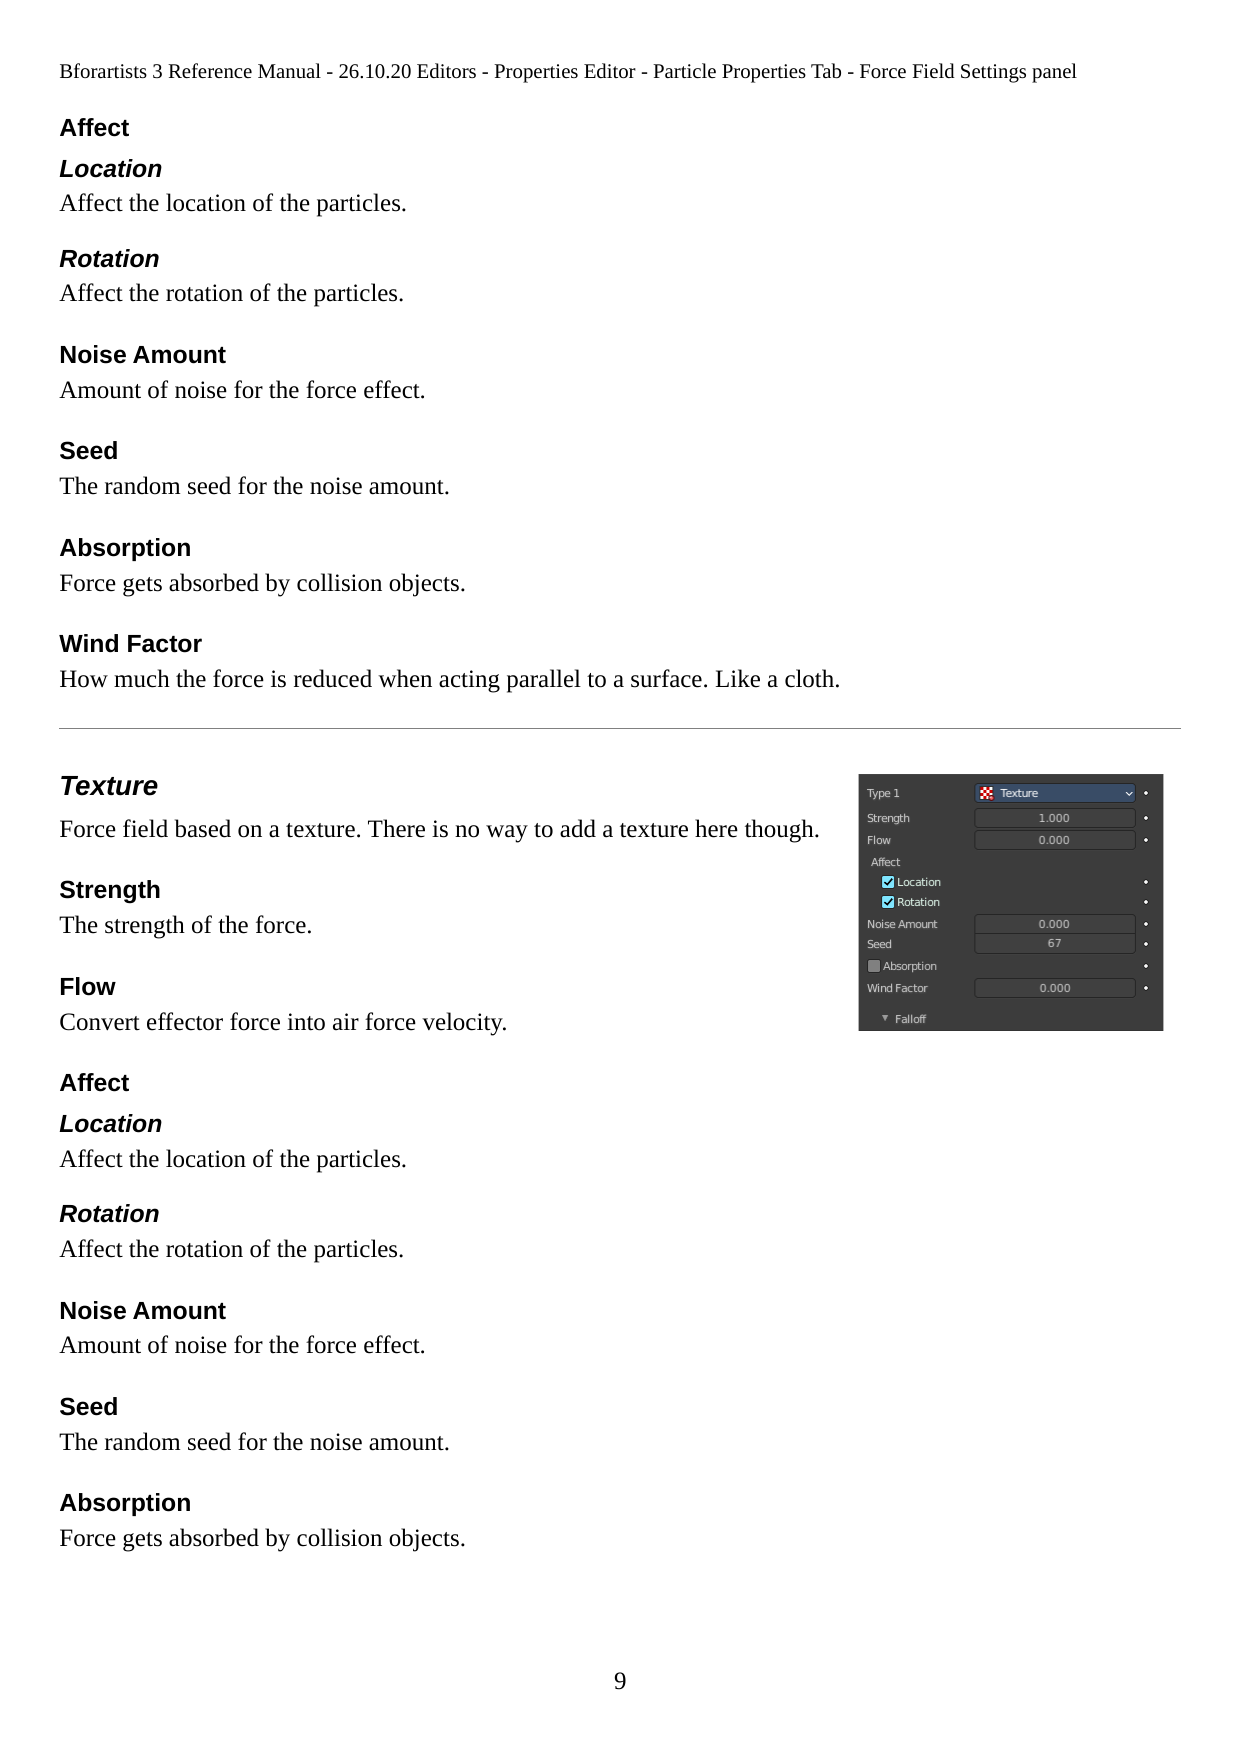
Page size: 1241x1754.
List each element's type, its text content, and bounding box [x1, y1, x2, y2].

subtitle Absorption [59, 1488, 1181, 1517]
subtitle Seed [59, 1392, 1181, 1421]
text Affect the rotation of the particles. [59, 278, 1181, 307]
subtitle Location [59, 1109, 1181, 1138]
text Force field based on a texture. There is no way to add a texture here though. [59, 814, 858, 843]
subtitle Affect [59, 113, 1181, 141]
text Convert effector force into air force velocity. [59, 1007, 1181, 1036]
text The random seed for the noise amount. [59, 471, 1181, 500]
text Amount of noise for the force effect. [59, 1331, 1181, 1359]
text Affect the rotation of the particles. [59, 1234, 1181, 1263]
text The strength of the force. [59, 910, 858, 939]
picture [858, 774, 1164, 1031]
subtitle Noise Amount [59, 1296, 1181, 1324]
subtitle [1164, 972, 1181, 1001]
text How much the force is reduced when acting parallel to a surface. Like a cloth. [59, 664, 1181, 693]
subtitle Seed [59, 436, 1181, 465]
subtitle Texture [59, 770, 1181, 802]
subtitle Rotation [59, 1199, 1181, 1228]
text Affect the location of the particles. [59, 188, 1181, 217]
subtitle Strength [59, 876, 858, 904]
text The random seed for the noise amount. [59, 1427, 1181, 1456]
text Amount of noise for the force effect. [59, 375, 1181, 404]
text Force gets absorbed by collision objects. [59, 1523, 1181, 1552]
subtitle Location [59, 154, 1181, 182]
subtitle Rotation [59, 244, 1181, 272]
subtitle Absorption [59, 533, 1181, 561]
text Affect the location of the particles. [59, 1144, 1181, 1173]
subtitle [1164, 876, 1181, 904]
subtitle Wind Factor [59, 629, 1181, 658]
subtitle Flow [59, 972, 858, 1001]
subtitle Noise Amount [59, 340, 1181, 369]
subtitle Affect [59, 1068, 1181, 1097]
text Force gets absorbed by collision objects. [59, 568, 1181, 596]
